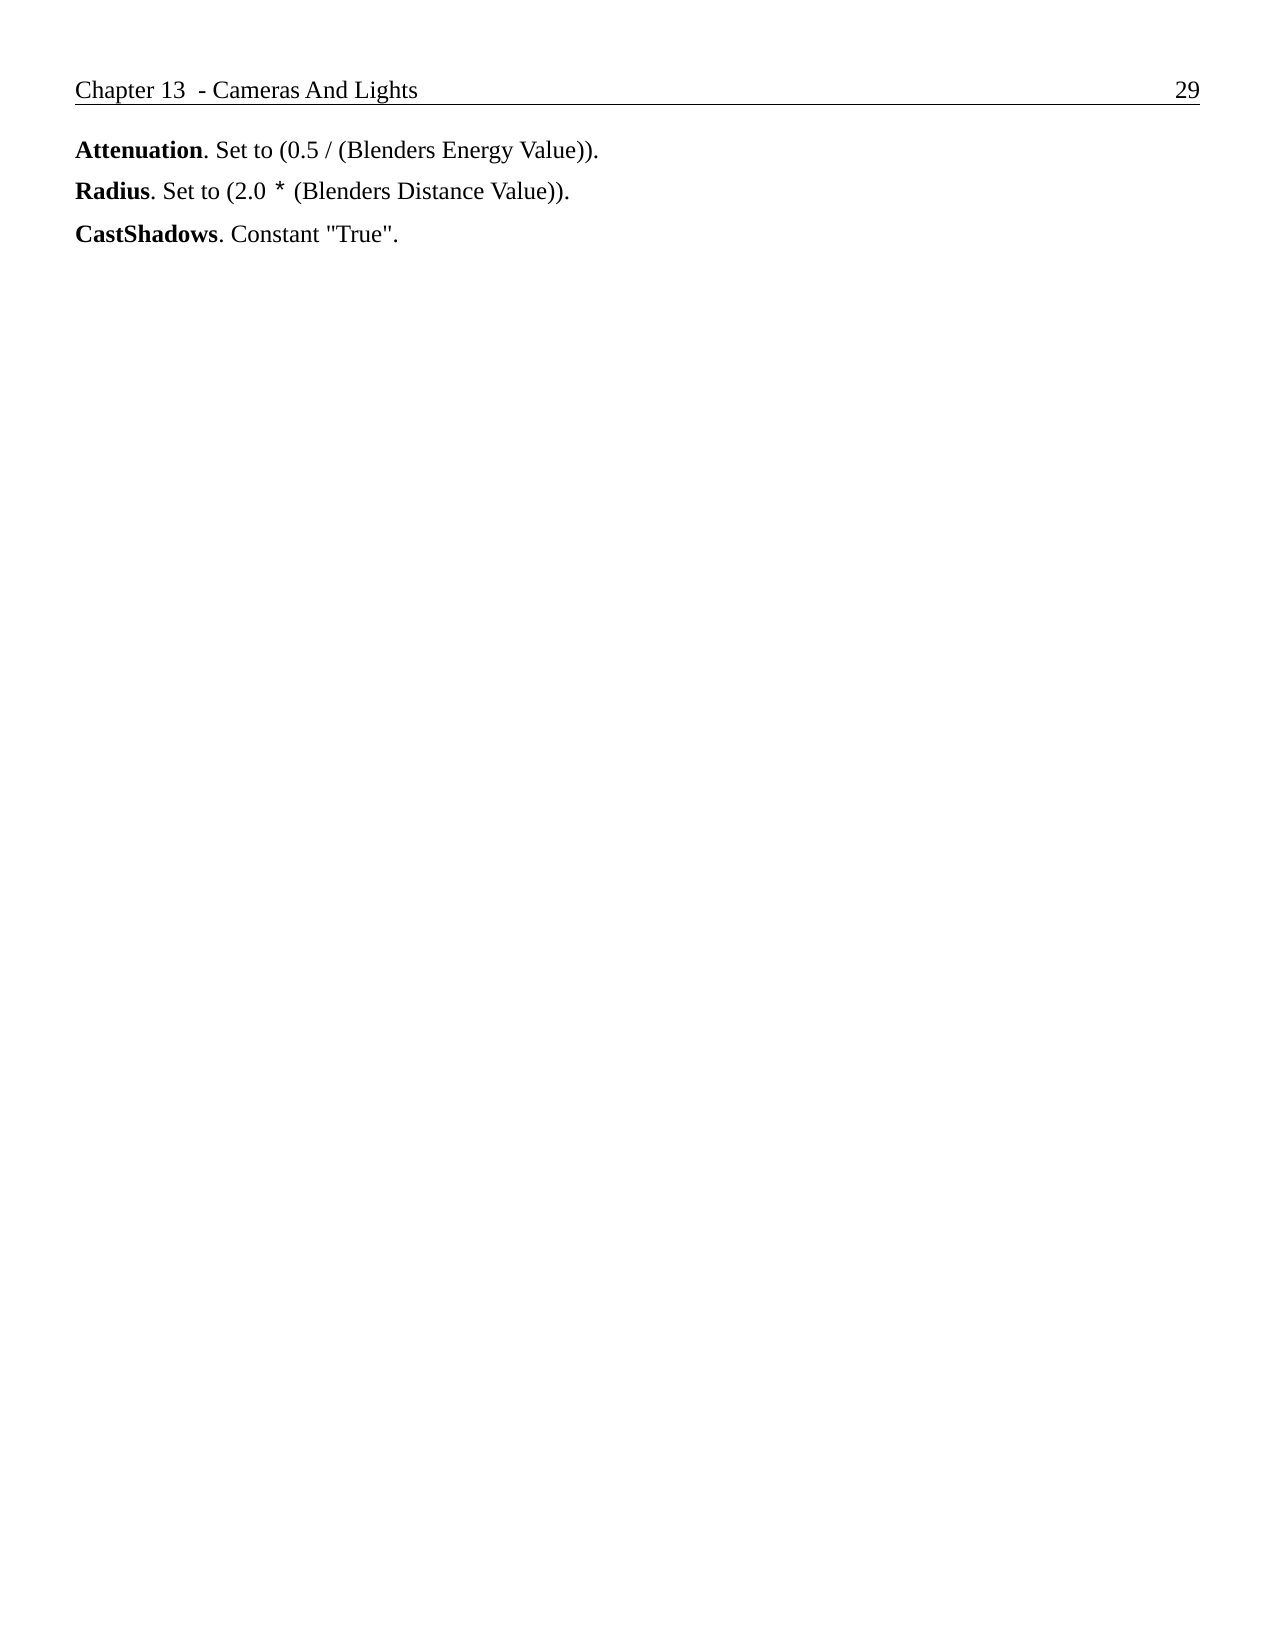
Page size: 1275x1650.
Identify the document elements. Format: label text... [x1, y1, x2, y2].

text Attenuation. Set to (0.5 / (Blenders Energy Value)). [75, 135, 1200, 164]
text CastShadows. Constant "True". [75, 219, 1200, 248]
text Radius. Set to (2.0 * (Blenders Distance Value)). [75, 176, 1200, 207]
